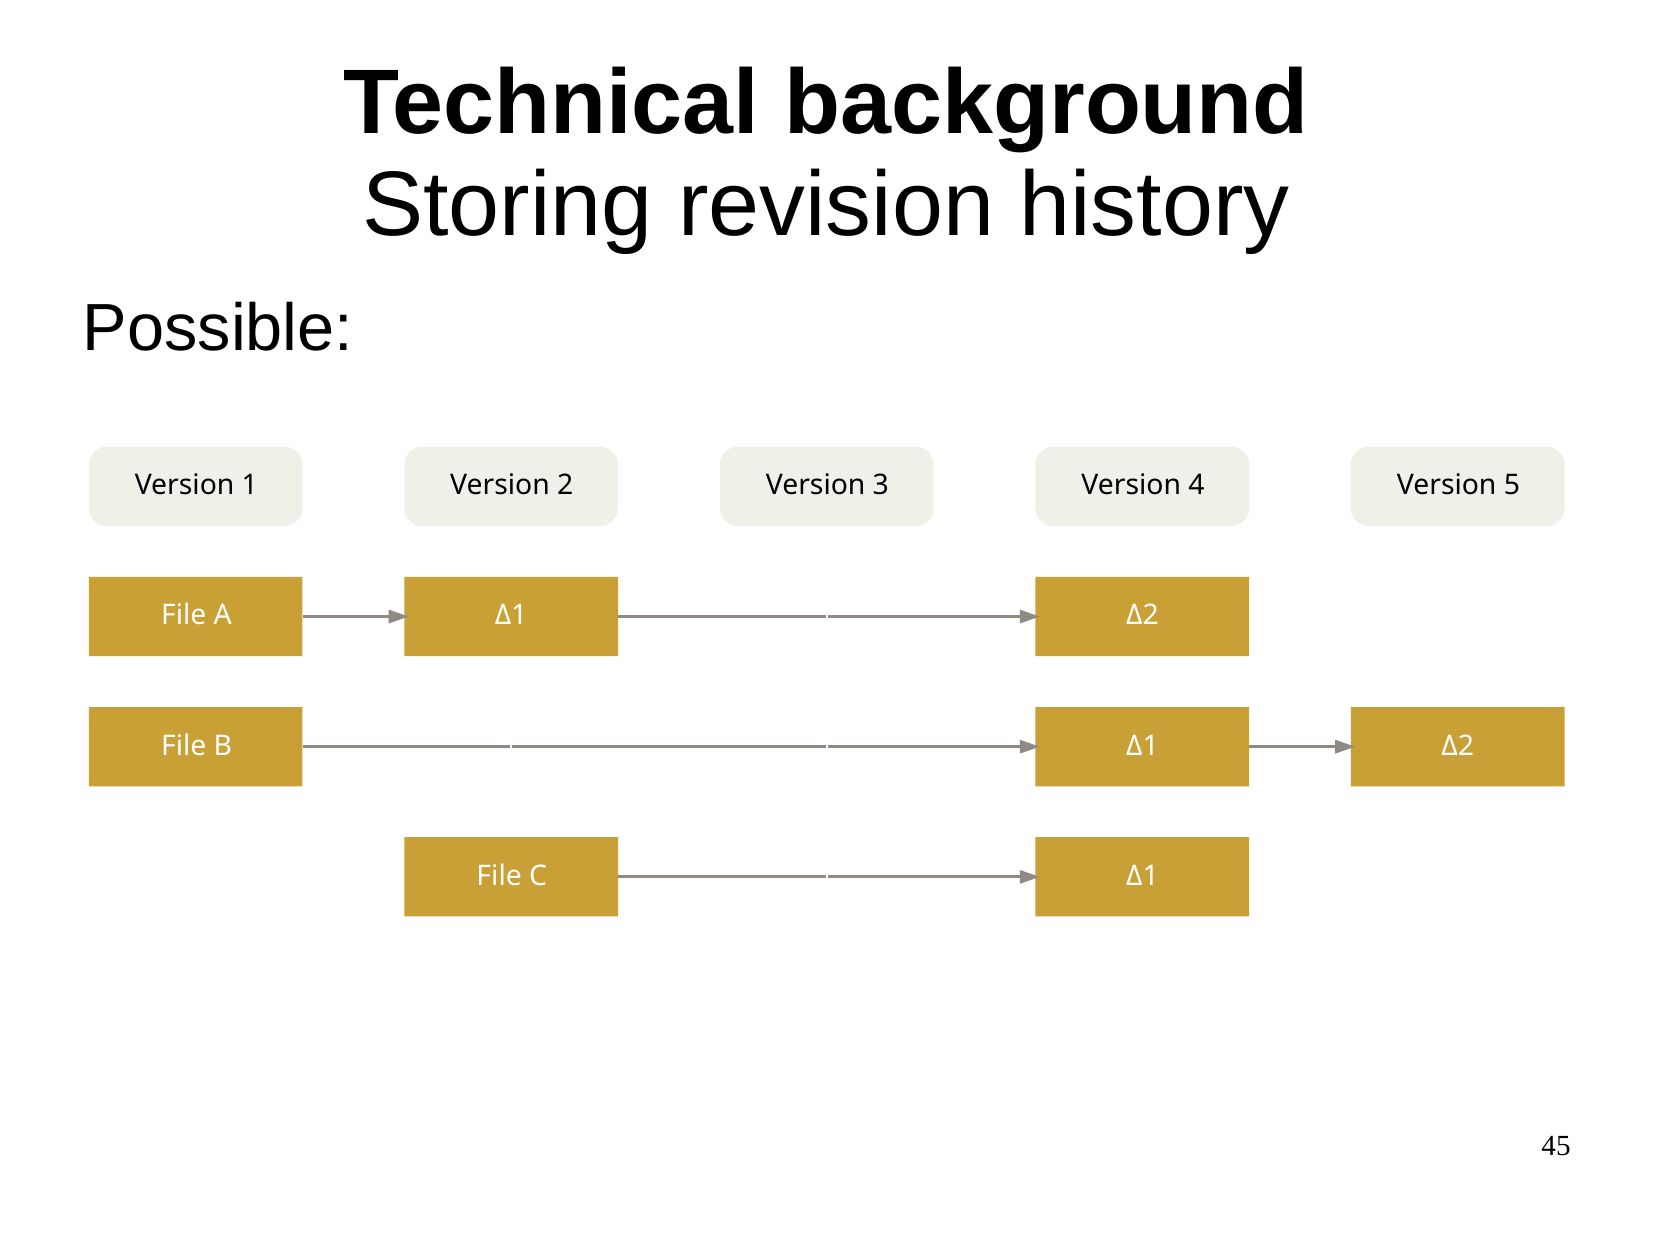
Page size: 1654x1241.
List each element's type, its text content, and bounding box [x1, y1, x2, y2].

list Possible: [82, 290, 1571, 366]
picture [82, 440, 1571, 923]
title Technical background Storing revision history [82, 49, 1571, 257]
